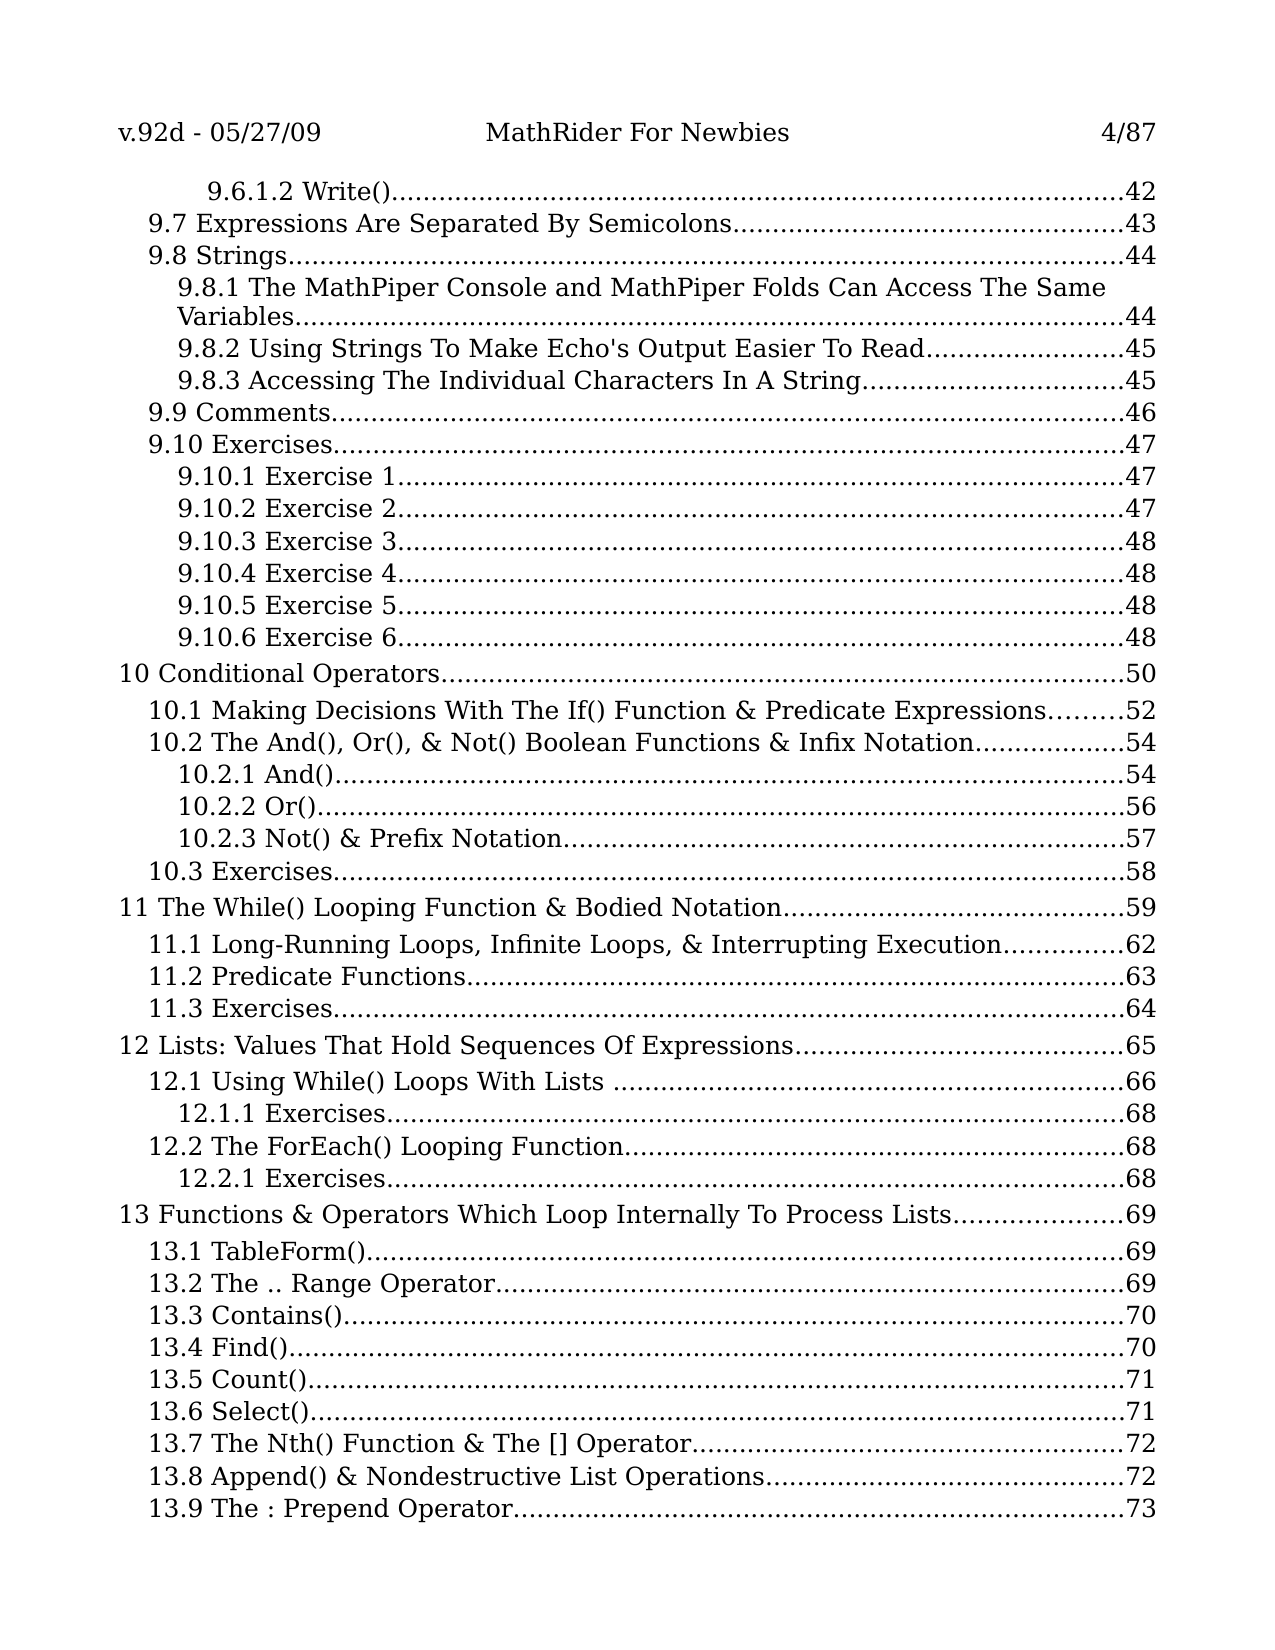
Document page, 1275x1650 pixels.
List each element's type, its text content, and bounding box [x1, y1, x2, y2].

text 9.7 Expressions Are Separated By Semicolons 43 [148, 209, 1157, 238]
text 9.10.2 Exercise 2 47 [177, 495, 1157, 524]
text 9.6.1.2 Write() 42 [207, 177, 1157, 206]
text 10.3 Exercises 58 [148, 857, 1157, 886]
text 10.2.2 Or() 56 [177, 793, 1157, 822]
text 12.2 The ForEach() Looping Function 68 [148, 1132, 1157, 1161]
text 11.2 Predicate Functions 63 [148, 962, 1157, 991]
text 12.1 Using While() Loops With Lists 66 [148, 1068, 1157, 1097]
text 9.9 Comments 46 [148, 398, 1157, 428]
text 9.10.4 Exercise 4 48 [177, 559, 1157, 588]
text 12.1.1 Exercises 68 [177, 1100, 1157, 1129]
text 10.2 The And(), Or(), & Not() Boolean Functions & Infix Notation 54 [148, 728, 1157, 758]
text 13.8 Append() & Nondestructive List Operations 72 [148, 1462, 1157, 1491]
text 13.2 The .. Range Operator 69 [148, 1269, 1157, 1298]
text 11.3 Exercises 64 [148, 994, 1157, 1023]
text 10 Conditional Operators 50 [118, 660, 1157, 689]
text 9.10 Exercises 47 [148, 431, 1157, 460]
text 9.10.5 Exercise 5 48 [177, 591, 1157, 620]
text 13.7 The Nth() Function & The [] Operator 72 [148, 1430, 1157, 1459]
text 13.5 Count() 71 [148, 1366, 1157, 1395]
text 10.1 Making Decisions With The If() Function & Predicate Expressions 52 [148, 696, 1157, 726]
text 9.10.1 Exercise 1 47 [177, 463, 1157, 492]
text 12.2.1 Exercises 68 [177, 1164, 1157, 1193]
text 9.8.2 Using Strings To Make Echo's Output Easier To Read 45 [177, 334, 1157, 363]
text 9.10.6 Exercise 6 48 [177, 623, 1157, 652]
text 9.8.1 The MathPiper Console and MathPiper Folds Can Access The Same Variables 44 [177, 273, 1157, 331]
text 9.8 Strings 44 [148, 241, 1157, 270]
text 13 Functions & Operators Which Loop Internally To Process Lists 69 [118, 1201, 1157, 1230]
text 13.9 The : Prepend Operator 73 [148, 1494, 1157, 1523]
text 10.2.3 Not() & Prefix Notation 57 [177, 825, 1157, 854]
text 11 The While() Looping Function & Bodied Notation 59 [118, 893, 1157, 923]
text 12 Lists: Values That Hold Sequences Of Expressions 65 [118, 1031, 1157, 1060]
text 13.6 Select() 71 [148, 1398, 1157, 1427]
text 13.1 TableForm() 69 [148, 1237, 1157, 1266]
text 11.1 Long-Running Loops, Infinite Loops, & Interrupting Execution 62 [148, 930, 1157, 959]
text 13.3 Contains() 70 [148, 1301, 1157, 1331]
text 9.8.3 Accessing The Individual Characters In A String 45 [177, 366, 1157, 396]
text 13.4 Find() 70 [148, 1333, 1157, 1363]
text 10.2.1 And() 54 [177, 761, 1157, 790]
text 9.10.3 Exercise 3 48 [177, 527, 1157, 556]
